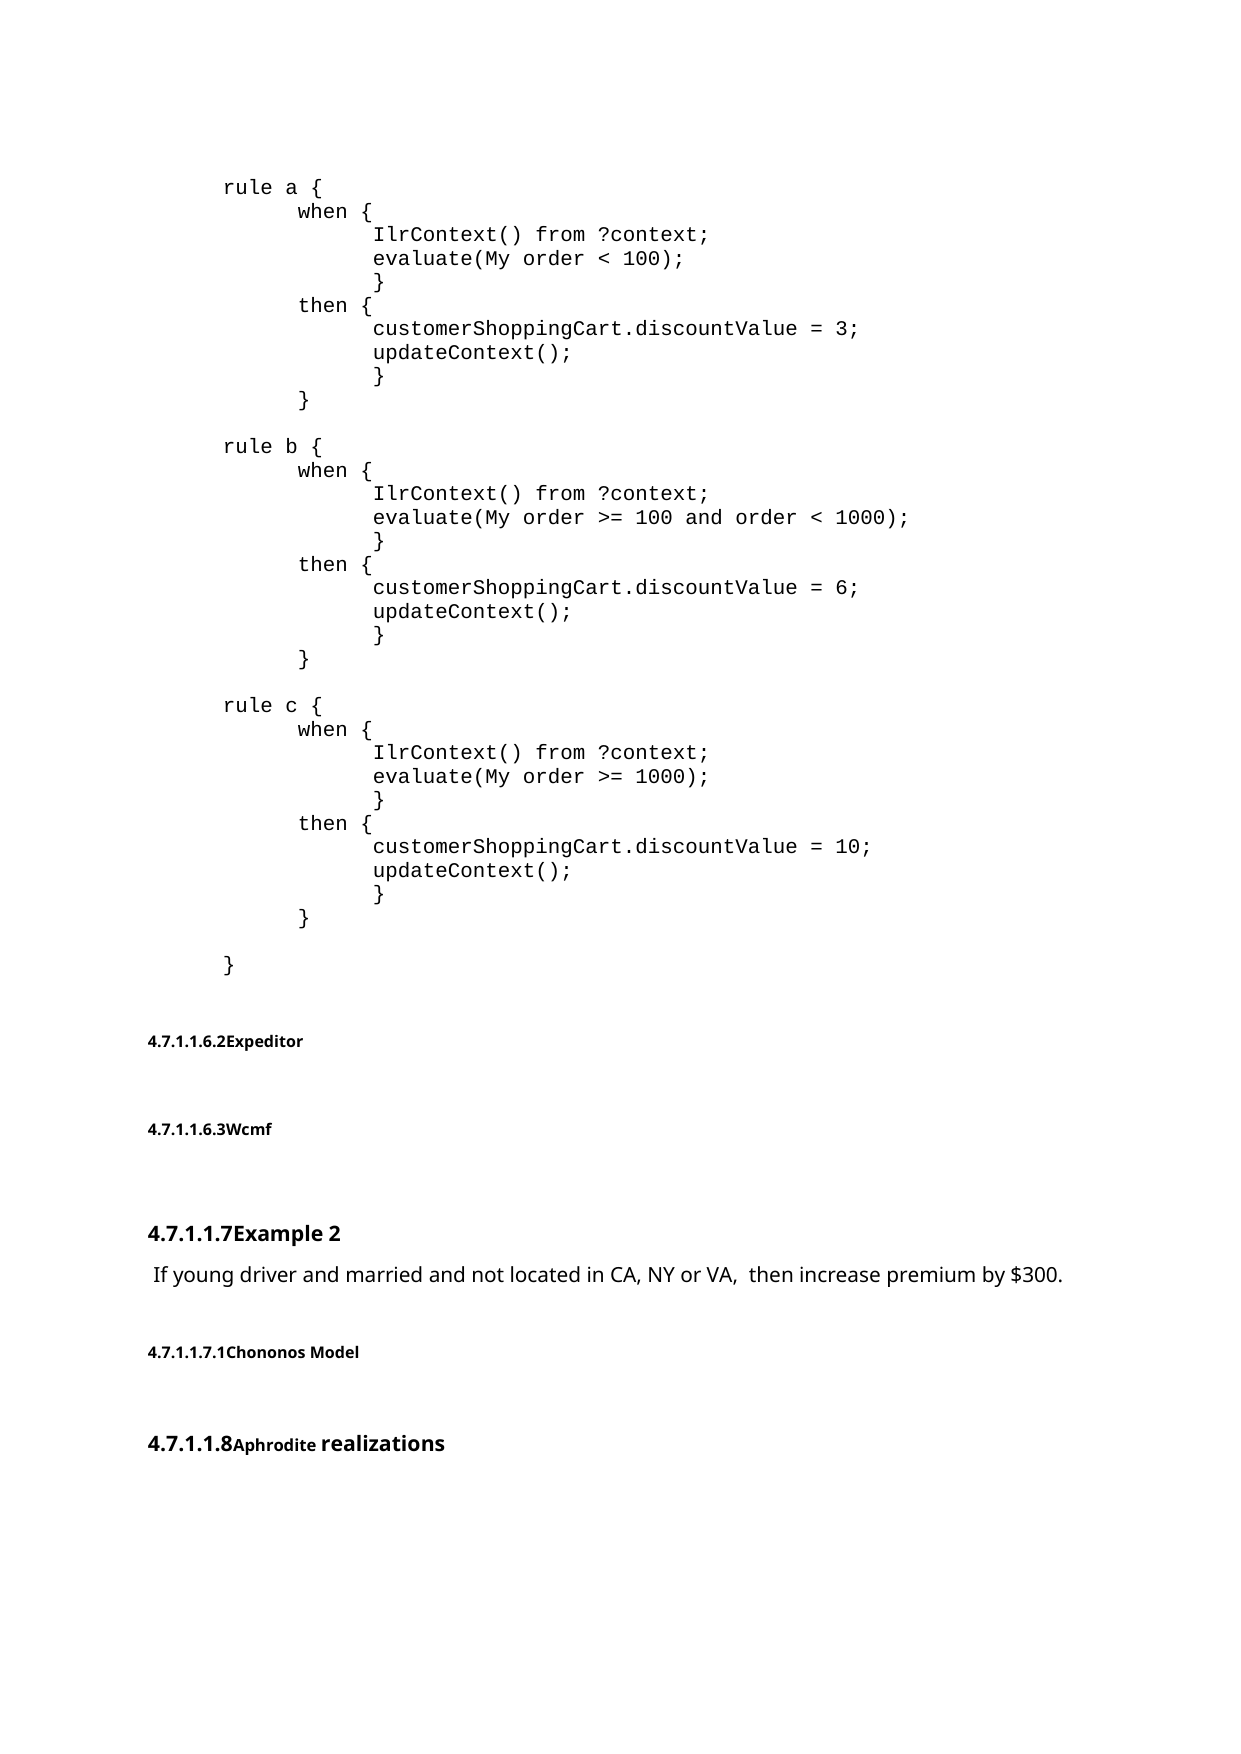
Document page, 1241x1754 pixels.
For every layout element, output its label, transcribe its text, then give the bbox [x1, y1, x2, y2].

text IlrContext() from ?context; [148, 742, 1122, 766]
text customerShoppingCart.discountValue = 10; [148, 836, 1122, 860]
text } [148, 624, 1122, 648]
text then { [148, 295, 1122, 318]
text } [148, 789, 1122, 813]
text when { [148, 719, 1122, 742]
subtitle Example 2 [148, 1218, 1122, 1247]
subtitle Aphrodite realizations [148, 1429, 1122, 1458]
text evaluate(My order >= 100 and order < 1000); [148, 507, 1122, 530]
text If young driver and married and not located in CA, NY or VA, then increase premium by $300. [148, 1260, 1122, 1288]
text } [148, 648, 1122, 672]
text } [148, 530, 1122, 554]
text } [148, 389, 1122, 413]
text rule c { [148, 695, 1122, 719]
subtitle Chononos Model [148, 1341, 1122, 1363]
text rule b { [148, 436, 1122, 460]
text updateContext(); [148, 342, 1122, 366]
text evaluate(My order < 100); [148, 248, 1122, 271]
text IlrContext() from ?context; [148, 483, 1122, 507]
text when { [148, 201, 1122, 224]
text updateContext(); [148, 601, 1122, 624]
text customerShoppingCart.discountValue = 6; [148, 577, 1122, 601]
text then { [148, 813, 1122, 836]
text then { [148, 554, 1122, 577]
text evaluate(My order >= 1000); [148, 766, 1122, 789]
text when { [148, 460, 1122, 483]
text updateContext(); [148, 860, 1122, 883]
text customerShoppingCart.discountValue = 3; [148, 318, 1122, 342]
subtitle Wcmf [148, 1118, 1122, 1140]
subtitle Expeditor [148, 1031, 1122, 1053]
text } [148, 954, 1122, 978]
text } [148, 883, 1122, 907]
text rule a { [148, 177, 1122, 201]
text } [148, 366, 1122, 389]
text } [148, 271, 1122, 295]
text IlrContext() from ?context; [148, 224, 1122, 248]
text } [148, 907, 1122, 931]
